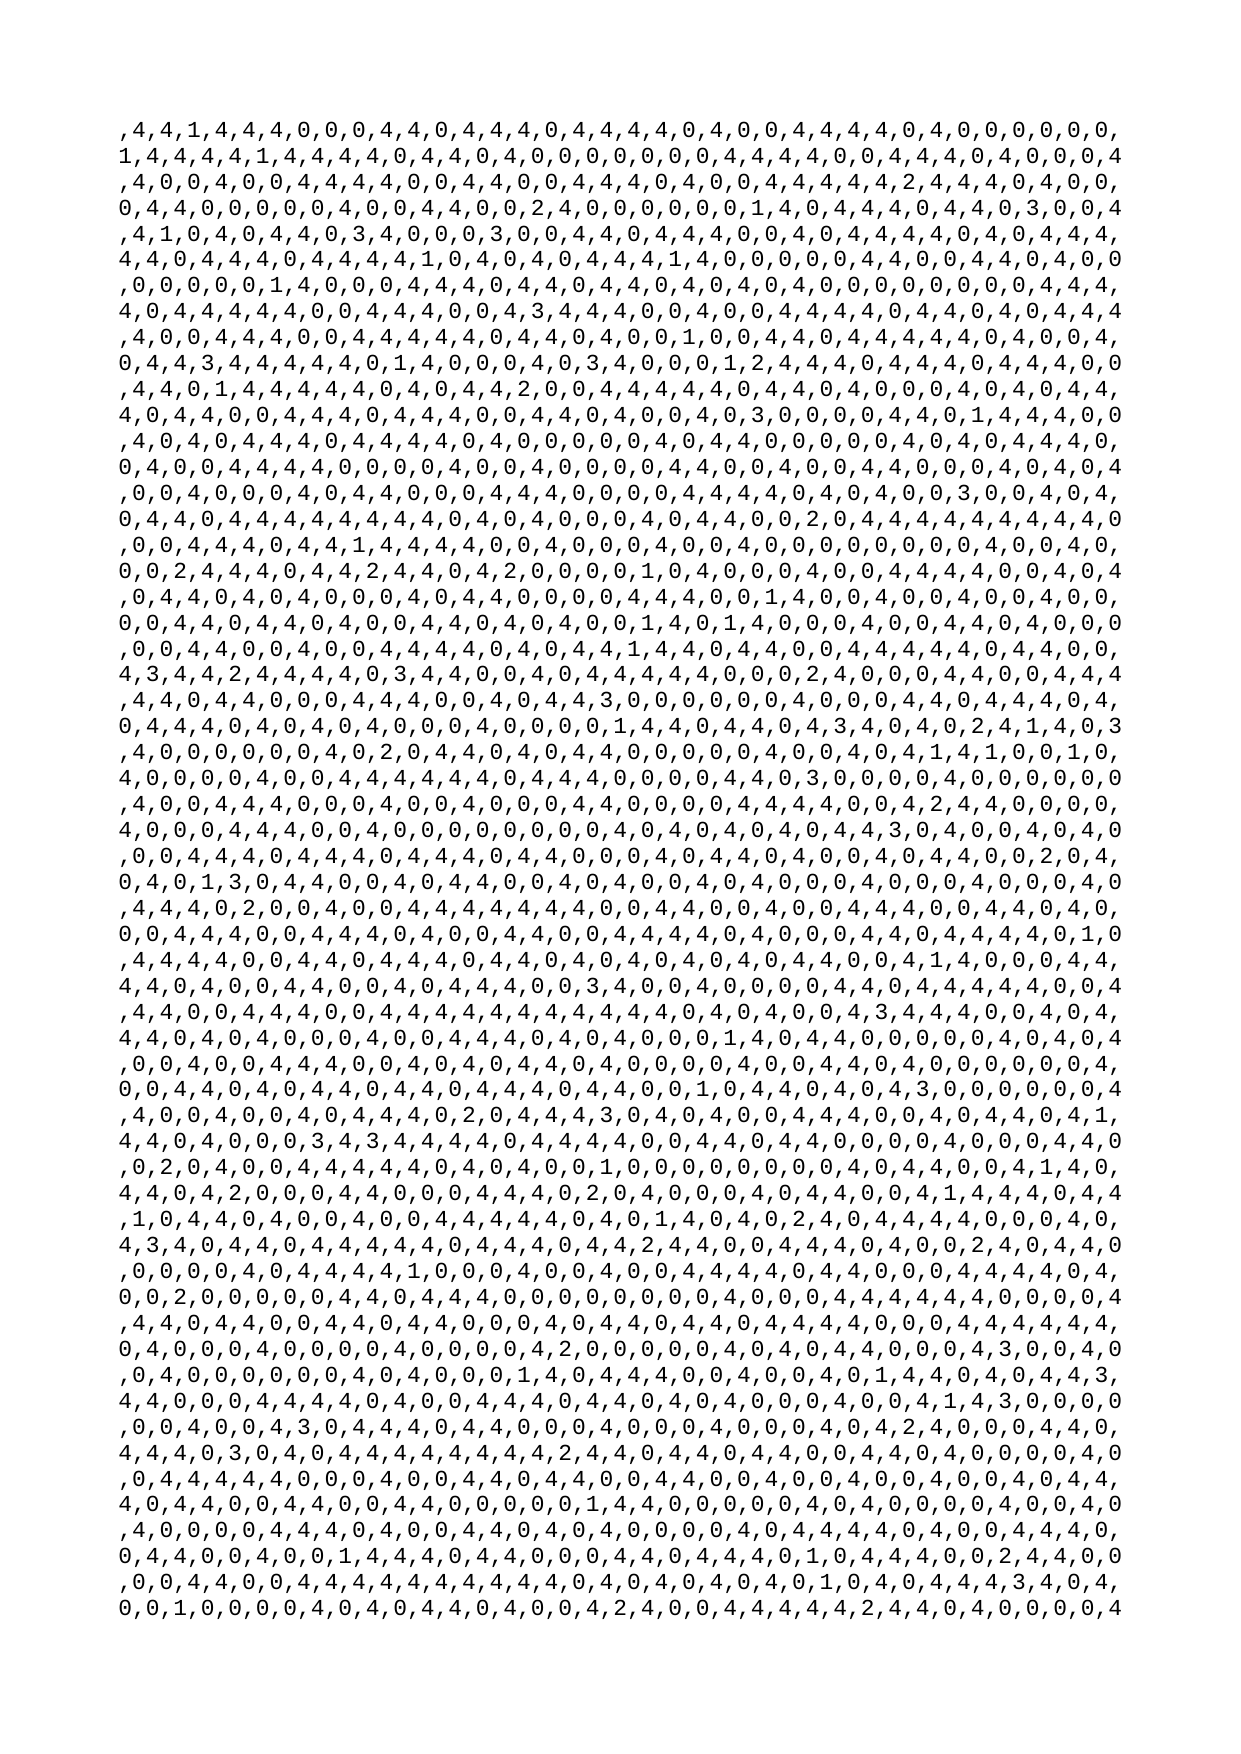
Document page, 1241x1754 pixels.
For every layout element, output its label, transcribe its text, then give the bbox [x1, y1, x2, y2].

text ,4,4,1,4,4,4,0,0,0,4,4,0,4,4,4,0,4,4,4,4,0,4,0,0,4,4,4,4,0,4,0,0,0,0,0,0,1,4,4,4,4,1,4,4,4,4,0,4,4,0,4,0,0,0,0,0,0,0,4,4,4,4,0,0,4,4,4,0,4,0,0,0,4,4,0,0,4,0,0,4,4,4,4,0,0,4,4,0,0,4,4,4,0,4,0,0,4,4,4,4,4,2,4,4,4,0,4,0,0,0,4,4,0,0,0,0,0,4,0,0,4,4,0,0,2,4,0,0,0,0,0,0,1,4,0,4,4,4,0,4,4,0,3,0,0,4,4,1,0,4,0,4,4,0,3,4,0,0,0,3,0,0,4,4,0,4,4,4,0,0,4,0,4,4,4,4,0,4,0,4,4,4,4,4,0,4,4,4,0,4,4,4,4,1,0,4,0,4,0,4,4,4,1,4,0,0,0,0,0,4,4,0,0,4,4,0,4,0,0,0,0,0,0,0,1,4,0,0,0,4,4,4,0,4,4,0,4,4,0,4,0,4,0,4,0,0,0,0,0,0,0,0,4,4,4,4,0,4,4,4,4,4,0,0,4,4,4,0,0,4,3,4,4,4,0,0,4,0,0,4,4,4,4,0,4,4,0,4,0,4,4,4,4,0,0,4,4,4,0,0,4,4,4,4,4,0,4,4,0,4,0,0,1,0,0,4,4,0,4,4,4,4,4,0,4,0,0,4,0,4,4,3,4,4,4,4,4,0,1,4,0,0,0,4,0,3,4,0,0,0,1,2,4,4,4,0,4,4,4,0,4,4,4,0,0,4,4,0,1,4,4,4,4,4,0,4,0,4,4,2,0,0,4,4,4,4,4,0,4,4,0,4,0,0,0,4,0,4,0,4,4,4,0,4,4,0,0,4,4,4,0,4,4,4,0,0,4,4,0,4,0,0,4,0,3,0,0,0,0,4,4,0,1,4,4,4,0,0,4,0,4,0,4,4,4,0,4,4,4,4,0,4,0,0,0,0,0,4,0,4,4,0,0,0,0,0,4,0,4,0,4,4,4,0,0,4,0,0,4,4,4,4,0,0,0,0,4,0,0,4,0,0,0,0,4,4,0,0,4,0,0,4,4,0,0,0,4,0,4,0,4,0,0,4,0,0,0,4,0,4,4,0,0,0,4,4,4,0,0,0,0,4,4,4,4,0,4,0,4,0,0,3,0,0,4,0,4,0,4,4,0,4,4,4,4,4,4,4,4,0,4,0,4,0,0,0,4,0,4,4,0,0,2,0,4,4,4,4,4,4,4,4,4,0,0,0,4,4,4,0,4,4,1,4,4,4,4,0,0,4,0,0,0,4,0,0,4,0,0,0,0,0,0,0,0,4,0,0,4,0,0,0,2,4,4,4,0,4,4,2,4,4,0,4,2,0,0,0,0,1,0,4,0,0,0,4,0,0,4,4,4,4,0,0,4,0,4,0,4,4,0,4,0,4,0,0,0,4,0,4,4,0,0,0,0,4,4,4,0,0,1,4,0,0,4,0,0,4,0,0,4,0,0,0,0,4,4,0,4,4,0,4,0,0,4,4,0,4,0,4,0,0,1,4,0,1,4,0,0,0,4,0,0,4,4,0,4,0,0,0,0,0,4,4,0,0,4,0,0,4,4,4,4,0,4,0,4,4,1,4,4,0,4,4,0,0,4,4,4,4,4,0,4,4,0,0,4,3,4,4,2,4,4,4,4,0,3,4,4,0,0,4,0,4,4,4,4,4,0,0,0,2,4,0,0,0,4,4,0,0,4,4,4,4,4,0,4,4,0,0,0,4,4,4,0,0,4,0,4,4,3,0,0,0,0,0,0,4,0,0,0,4,4,0,4,4,4,0,4,0,4,4,4,0,4,0,4,0,4,0,0,0,4,0,0,0,0,1,4,4,0,4,4,0,4,3,4,0,4,0,2,4,1,4,0,3,4,0,0,0,0,0,0,4,0,2,0,4,4,0,4,0,4,4,0,0,0,0,0,4,0,0,4,0,4,1,4,1,0,0,1,0,4,0,0,0,0,4,0,0,4,4,4,4,4,4,0,4,4,4,0,0,0,0,4,4,0,3,0,0,0,0,4,0,0,0,0,0,0,4,0,0,4,4,4,0,0,0,4,0,0,4,0,0,0,4,4,0,0,0,0,4,4,4,4,0,0,4,2,4,4,0,0,0,0,4,0,0,0,4,4,4,0,0,4,0,0,0,0,0,0,0,0,4,0,4,0,4,0,4,0,4,4,3,0,4,0,0,4,0,4,0,0,0,4,4,4,0,4,4,4,0,4,4,4,0,4,4,0,0,0,4,0,4,4,0,4,0,0,4,0,4,4,0,0,2,0,4,0,4,0,1,3,0,4,4,0,0,4,0,4,4,0,0,4,0,4,0,0,4,0,4,0,0,0,4,0,0,0,4,0,0,0,4,0,4,4,4,0,2,0,0,4,0,0,4,4,4,4,4,4,4,0,0,4,4,0,0,4,0,0,4,4,4,0,0,4,4,0,4,0,0,0,4,4,4,0,0,4,4,4,0,4,0,0,4,4,0,0,4,4,4,4,0,4,0,0,0,4,4,0,4,4,4,4,0,1,0,4,4,4,4,0,0,4,4,0,4,4,4,0,4,4,0,4,0,4,0,4,0,4,0,4,4,0,0,4,1,4,0,0,0,4,4,4,4,0,4,0,0,4,4,0,0,4,0,4,4,4,0,0,3,4,0,0,4,0,0,0,0,4,4,0,4,4,4,4,4,0,0,4,4,4,0,0,4,4,4,0,0,4,4,4,4,4,4,4,4,4,4,4,0,4,0,4,0,0,4,3,4,4,4,0,0,4,0,4,4,4,0,4,0,4,0,0,0,4,0,0,4,4,4,0,4,0,4,0,0,0,1,4,0,4,4,0,0,0,0,0,4,0,4,0,4,0,0,4,0,0,4,4,4,0,0,4,0,4,0,4,4,0,4,0,0,0,0,4,0,0,4,4,0,4,0,0,0,0,0,0,4,0,0,4,4,0,4,0,4,4,0,4,4,0,4,4,4,0,4,4,0,0,1,0,4,4,0,4,0,4,3,0,0,0,0,0,0,4,4,0,0,4,0,0,4,0,4,4,4,0,2,0,4,4,4,3,0,4,0,4,0,0,4,4,4,0,0,4,0,4,4,0,4,1,4,4,0,4,0,0,0,3,4,3,4,4,4,4,0,4,4,4,4,0,0,4,4,0,4,4,0,0,0,0,4,0,0,0,4,4,0,0,2,0,4,0,0,4,4,4,4,4,0,4,0,4,0,0,1,0,0,0,0,0,0,0,0,4,0,4,4,0,0,4,1,4,0,4,4,0,4,2,0,0,0,4,4,0,0,0,4,4,4,0,2,0,4,0,0,0,4,0,4,4,0,0,4,1,4,4,4,0,4,4,1,0,4,4,0,4,0,0,4,0,0,4,4,4,4,4,0,4,0,1,4,0,4,0,2,4,0,4,4,4,4,0,0,0,4,0,4,3,4,0,4,4,0,4,4,4,4,4,0,4,4,4,0,4,4,2,4,4,0,0,4,4,4,0,4,0,0,2,4,0,4,4,0,0,0,0,0,4,0,4,4,4,4,1,0,0,0,4,0,0,4,0,0,4,4,4,4,0,4,4,0,0,0,4,4,4,4,0,4,0,0,2,0,0,0,0,0,4,4,0,4,4,4,0,0,0,0,0,0,0,0,4,0,0,0,4,4,4,4,4,4,0,0,0,0,4,4,4,0,4,4,0,0,4,4,0,4,4,0,0,0,4,0,4,4,0,4,4,0,4,4,4,4,0,0,0,4,4,4,4,4,4,0,4,0,0,0,4,0,0,0,0,4,0,0,0,0,4,2,0,0,0,0,0,4,0,4,0,4,4,0,0,0,4,3,0,0,4,0,0,4,0,0,0,0,0,0,4,0,4,0,0,0,1,4,0,4,4,4,0,0,4,0,0,4,0,1,4,4,0,4,0,4,4,3,4,4,0,0,0,4,4,4,4,0,4,0,0,4,4,4,0,4,4,0,4,0,4,0,0,0,4,0,0,4,1,4,3,0,0,0,0,0,0,4,0,0,4,3,0,4,4,4,0,4,4,0,0,0,4,0,0,0,4,0,0,0,4,0,4,2,4,0,0,0,4,4,0,4,4,4,0,3,0,4,0,4,4,4,4,4,4,4,4,2,4,4,0,4,4,0,4,4,0,0,4,4,0,4,0,0,0,0,4,0,0,4,4,4,4,4,0,0,0,4,0,0,4,4,0,4,4,0,0,4,4,0,0,4,0,0,4,0,0,4,0,0,4,0,4,4,4,0,4,4,0,0,4,4,0,0,4,4,0,0,0,0,0,1,4,4,0,0,0,0,0,4,0,4,0,0,0,0,4,0,0,4,0,4,0,0,0,0,4,4,4,0,4,0,0,4,4,0,4,0,4,0,0,0,0,4,0,4,4,4,4,0,4,0,0,4,4,4,0,0,4,4,0,0,4,0,0,1,4,4,4,0,4,4,0,0,0,4,4,0,4,4,4,0,1,0,4,4,4,0,0,2,4,4,0,0,0,0,4,4,0,0,4,4,4,4,4,4,4,4,4,4,0,4,0,4,0,4,0,4,0,1,0,4,0,4,4,4,3,4,0,4,0,0,1,0,0,0,0,4,0,4,0,4,4,0,4,0,0,4,2,4,0,0,4,4,4,4,4,2,4,4,0,4,0,0,0,0,4 [118, 118, 1122, 1622]
